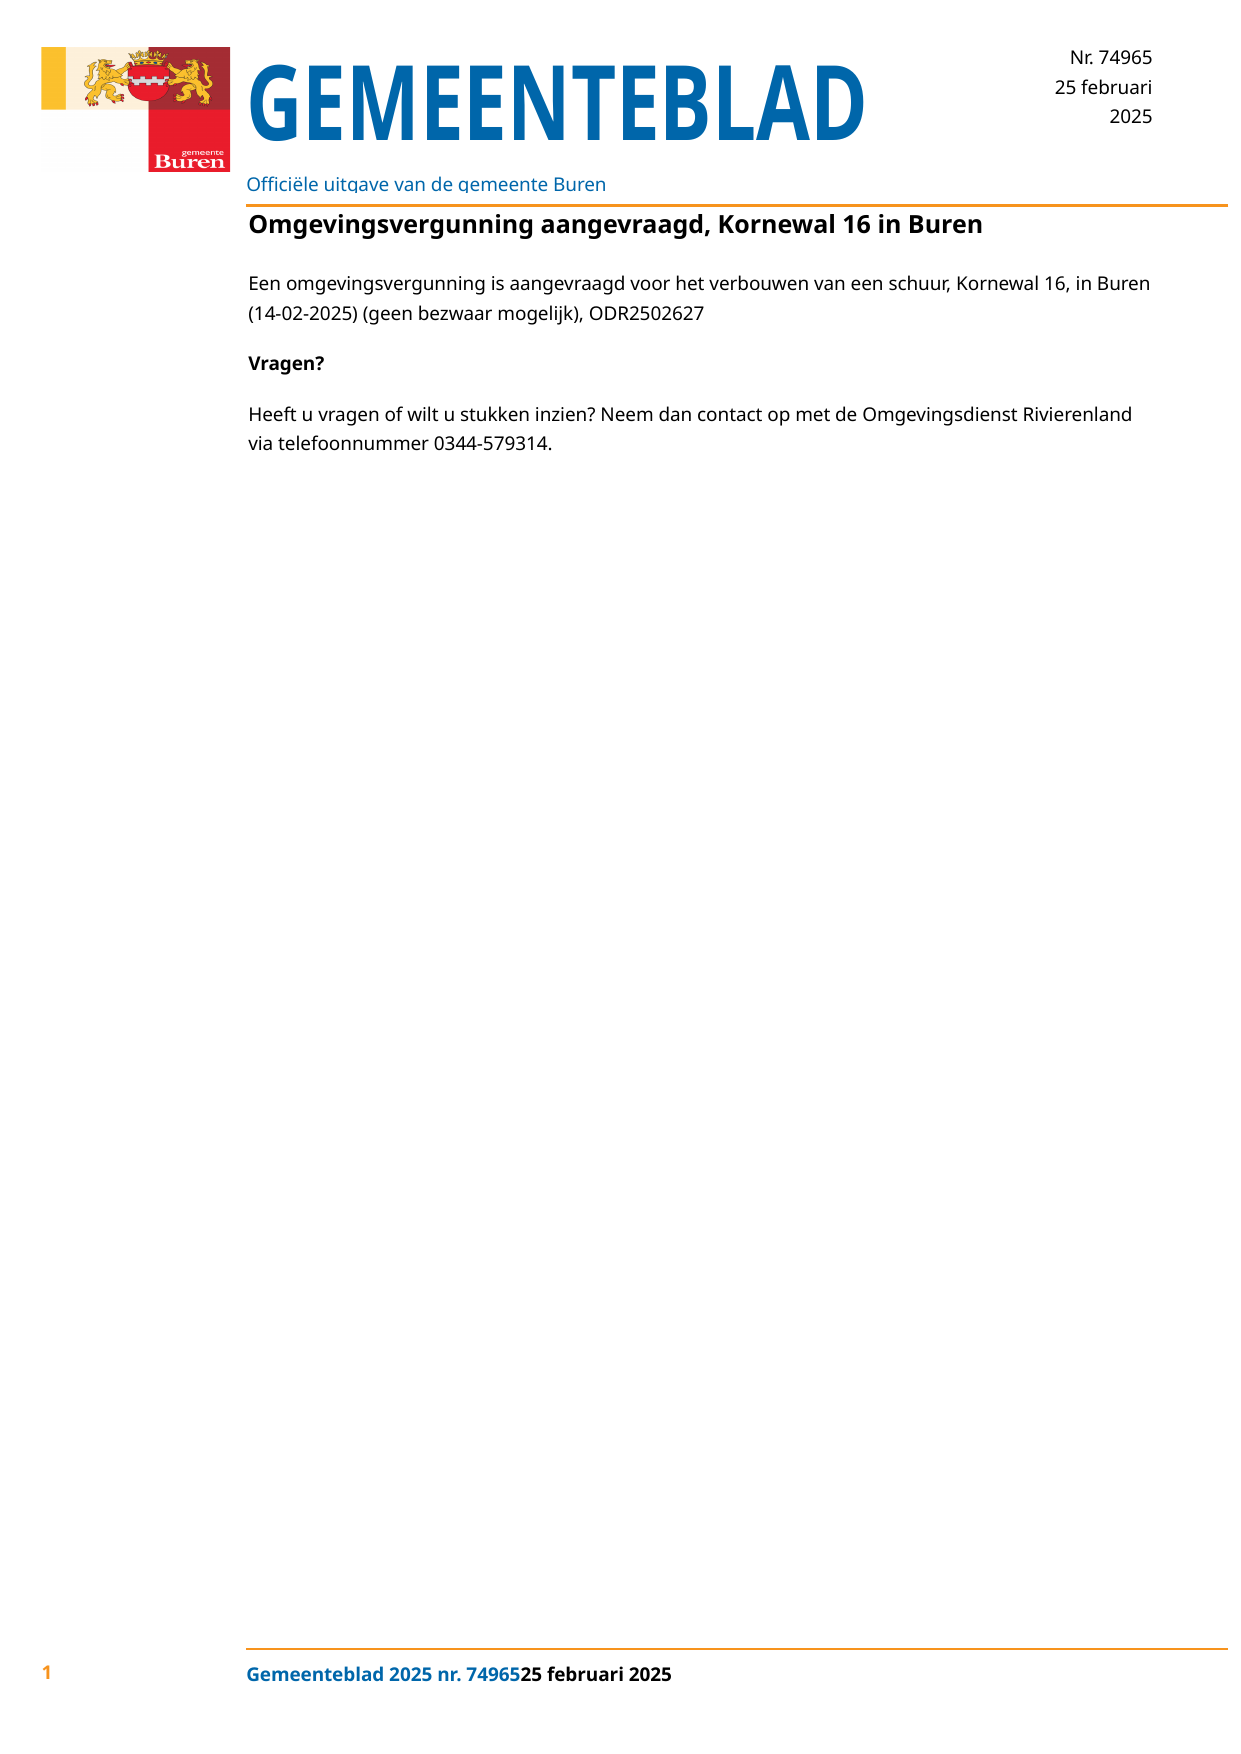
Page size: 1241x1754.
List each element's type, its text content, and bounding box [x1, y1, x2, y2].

picture [41, 47, 231, 172]
text Heeft u vragen of wilt u stukken inzien? Neem dan contact op met de Omgevingsdienst Rivierenland via telefoonnummer 0344-579314. [248, 401, 1152, 456]
text Een omgevingsvergunning is aangevraagd voor het verbouwen van een schuur, Kornewal 16, in Buren (14-02-2025) (geen bezwaar mogelijk), ODR2502627 [248, 270, 1152, 326]
text Vragen? [248, 350, 1152, 376]
text Omgevingsvergunning aangevraagd, Kornewal 16 in Buren [248, 207, 1152, 241]
